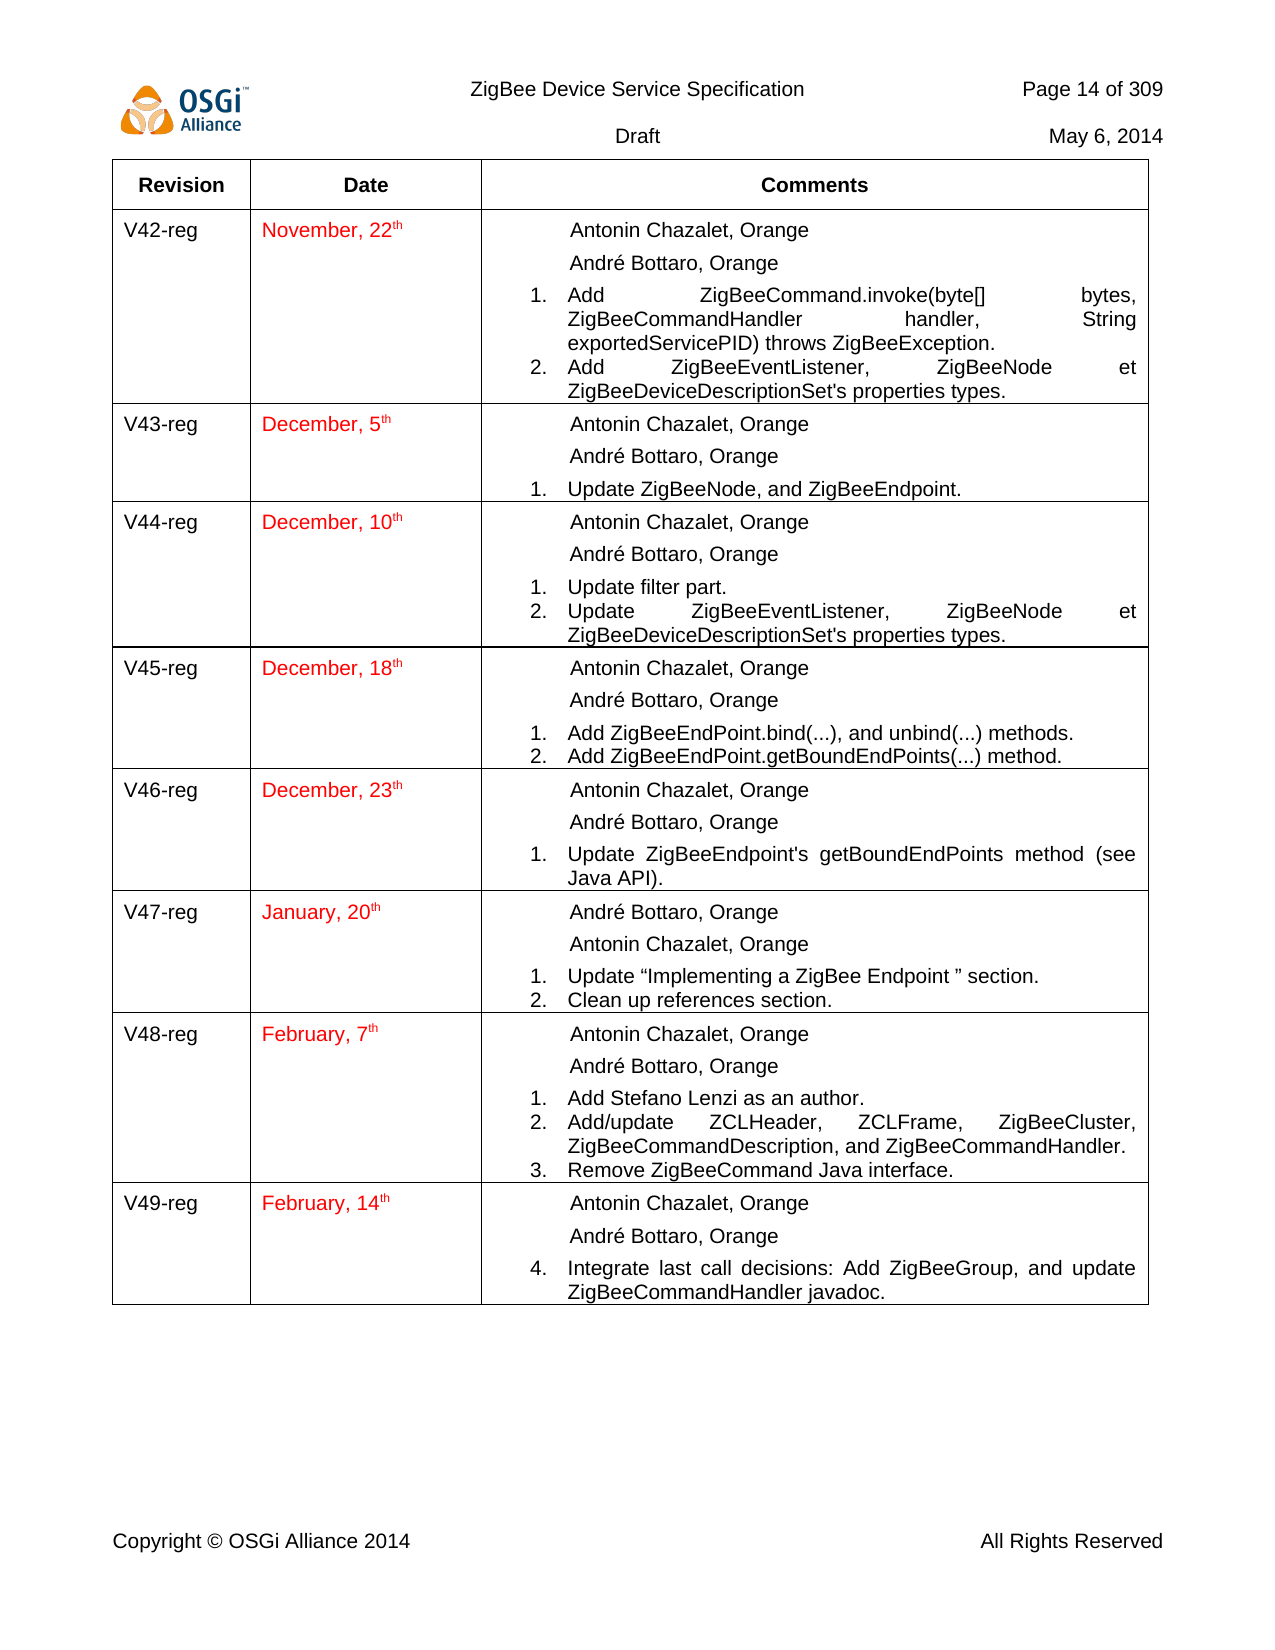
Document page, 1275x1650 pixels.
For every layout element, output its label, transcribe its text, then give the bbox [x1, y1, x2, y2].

table_cell André Bottaro, Orange Antonin Chazalet, Orange Update “Implementing a ZigBee Endpoint ” section. Clean up references section. [482, 891, 1148, 1012]
table_cell V48-reg [113, 1013, 250, 1182]
table_cell Antonin Chazalet, Orange André Bottaro, Orange Update ZigBeeNode, and ZigBeeEndpoint. [482, 404, 1148, 501]
table_header Date [251, 160, 481, 209]
table_cell December, 5th [251, 404, 481, 501]
table_cell V47-reg [113, 891, 250, 1012]
table_cell Antonin Chazalet, Orange André Bottaro, Orange Update ZigBeeEndpoint's getBoundEndPoints method (see Java API). [482, 769, 1148, 890]
table_cell December, 18th [251, 648, 481, 768]
table_cell V43-reg [113, 404, 250, 501]
table_cell V45-reg [113, 648, 250, 768]
picture [113, 78, 257, 142]
table_cell Antonin Chazalet, Orange André Bottaro, Orange Integrate last call decisions: Add ZigBeeGroup, and update ZigBeeCommandHandler javadoc. [482, 1183, 1148, 1304]
table_cell February, 7th [251, 1013, 481, 1182]
table_cell February, 14th [251, 1183, 481, 1304]
table_cell V49-reg [113, 1183, 250, 1304]
table_cell December, 23th [251, 769, 481, 890]
table_cell December, 10th [251, 502, 481, 646]
table_cell V46-reg [113, 769, 250, 890]
table_cell Antonin Chazalet, Orange André Bottaro, Orange Add ZigBeeEndPoint.bind(...), and unbind(...) methods. Add ZigBeeEndPoint.getBoundEndPoints(...) method. [482, 648, 1148, 768]
table_cell November, 22th [251, 210, 481, 403]
table_cell Antonin Chazalet, Orange André Bottaro, Orange Add Stefano Lenzi as an author. Add/update ZCLHeader, ZCLFrame, ZigBeeCluster, ZigBeeCommandDescription, and ZigBeeCommandHandler. Remove ZigBeeCommand Java interface. [482, 1013, 1148, 1182]
table_header Comments [482, 160, 1148, 209]
table_cell Antonin Chazalet, Orange André Bottaro, Orange Add ZigBeeCommand.invoke(byte[] bytes, ZigBeeCommandHandler handler, String exportedServicePID) throws ZigBeeException. Add ZigBeeEventListener, ZigBeeNode et ZigBeeDeviceDescriptionSet's properties types. [482, 210, 1148, 403]
table_cell V44-reg [113, 502, 250, 646]
table_cell January, 20th [251, 891, 481, 1012]
table_cell Antonin Chazalet, Orange André Bottaro, Orange Update filter part. Update ZigBeeEventListener, ZigBeeNode et ZigBeeDeviceDescriptionSet's properties types. [482, 502, 1148, 646]
table_cell V42-reg [113, 210, 250, 403]
table_header Revision [113, 160, 250, 209]
